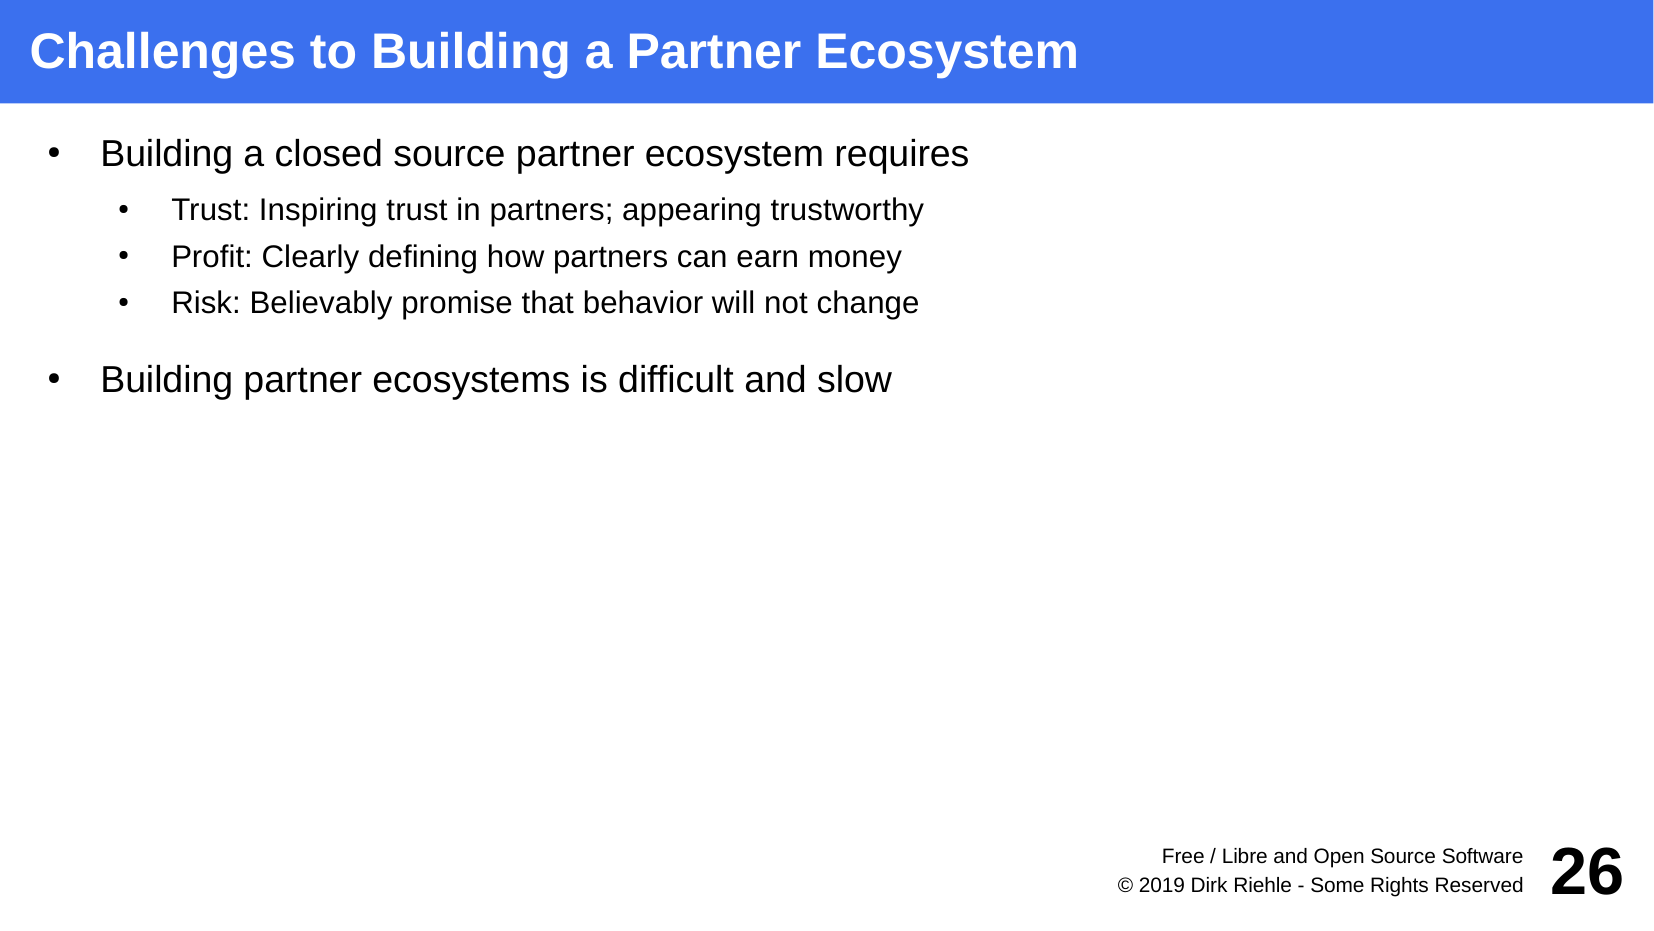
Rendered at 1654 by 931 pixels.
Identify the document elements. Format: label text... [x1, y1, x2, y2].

list Building a closed source partner ecosystem requires Trust: Inspiring trust in partners; appearing trustworthy Profit: Clearly defining how partners can earn money Risk: Believably promise that behavior will not change Building partner ecosystems is difficult and slow [29, 132, 1625, 813]
title Challenges to Building a Partner Ecosystem [0, 0, 1654, 104]
